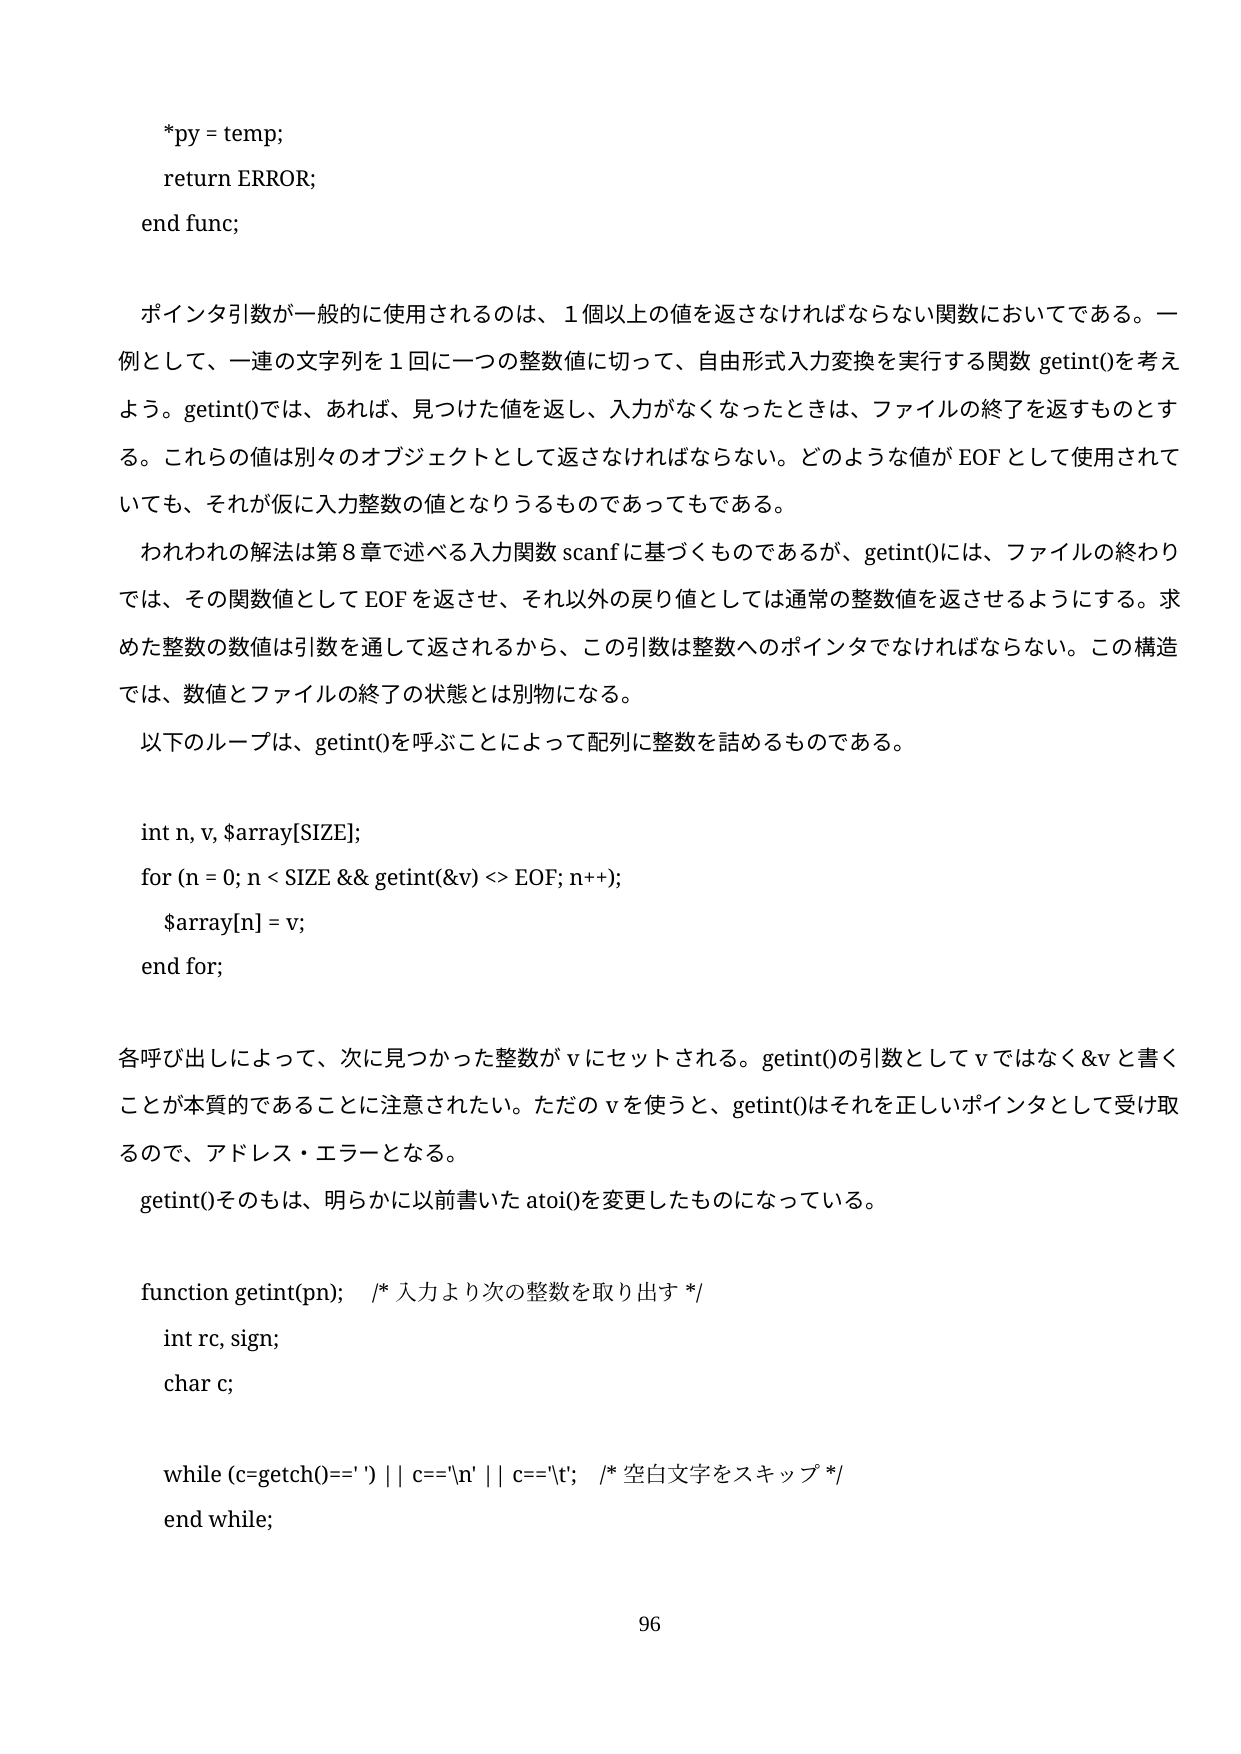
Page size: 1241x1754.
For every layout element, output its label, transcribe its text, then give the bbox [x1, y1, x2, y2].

text *py = temp; [118, 118, 1181, 148]
text われわれの解法は第８章で述べる入力関数scanfに基づくものであるが、getint()には、ファイルの終わりでは、その関数値としてEOFを返させ、それ以外の戻り値としては通常の整数値を返させるようにする。求めた整数の数値は引数を通して返されるから、この引数は整数へのポインタでなければならない。この構造では、数値とファイルの終了の状態とは別物になる。 [118, 535, 1181, 709]
text 以下のループは、getint()を呼ぶことによって配列に整数を詰めるものである。 [118, 725, 1181, 757]
text end func; [118, 207, 1181, 237]
text while (c=getch()==' ') || c=='\n' || c=='\t'; /* 空白文字をスキップ */ [118, 1457, 1181, 1488]
text end for; [118, 951, 1181, 981]
text ポインタ引数が一般的に使用されるのは、１個以上の値を返さなければならない関数においてである。一例として、一連の文字列を１回に一つの整数値に切って、自由形式入力変換を実行する関数getint()を考えよう。getint()では、あれば、見つけた値を返し、入力がなくなったときは、ファイルの終了を返すものとする。これらの値は別々のオブジェクトとして返さなければならない。どのような値がEOFとして使用されていても、それが仮に入力整数の値となりうるものであってもである。 [118, 297, 1181, 519]
text for (n = 0; n < SIZE && getint(&v) <> EOF; n++); [118, 862, 1181, 892]
text int n, v, $array[SIZE]; [118, 817, 1181, 847]
text 各呼び出しによって、次に見つかった整数がvにセットされる。getint()の引数としてvではなく&vと書くことが本質的であることに注意されたい。ただのvを使うと、getint()はそれを正しいポインタとして受け取るので、アドレス・エラーとなる。 [118, 1041, 1181, 1167]
text $array[n] = v; [118, 907, 1181, 936]
text function getint(pn); /* 入力より次の整数を取り出す */ [118, 1276, 1181, 1307]
text end while; [118, 1504, 1181, 1534]
text int rc, sign; [118, 1323, 1181, 1353]
text getint()そのもは、明らかに以前書いたatoi()を変更したものになっている。 [118, 1183, 1181, 1215]
text char c; [118, 1368, 1181, 1397]
text return ERROR; [118, 163, 1181, 193]
